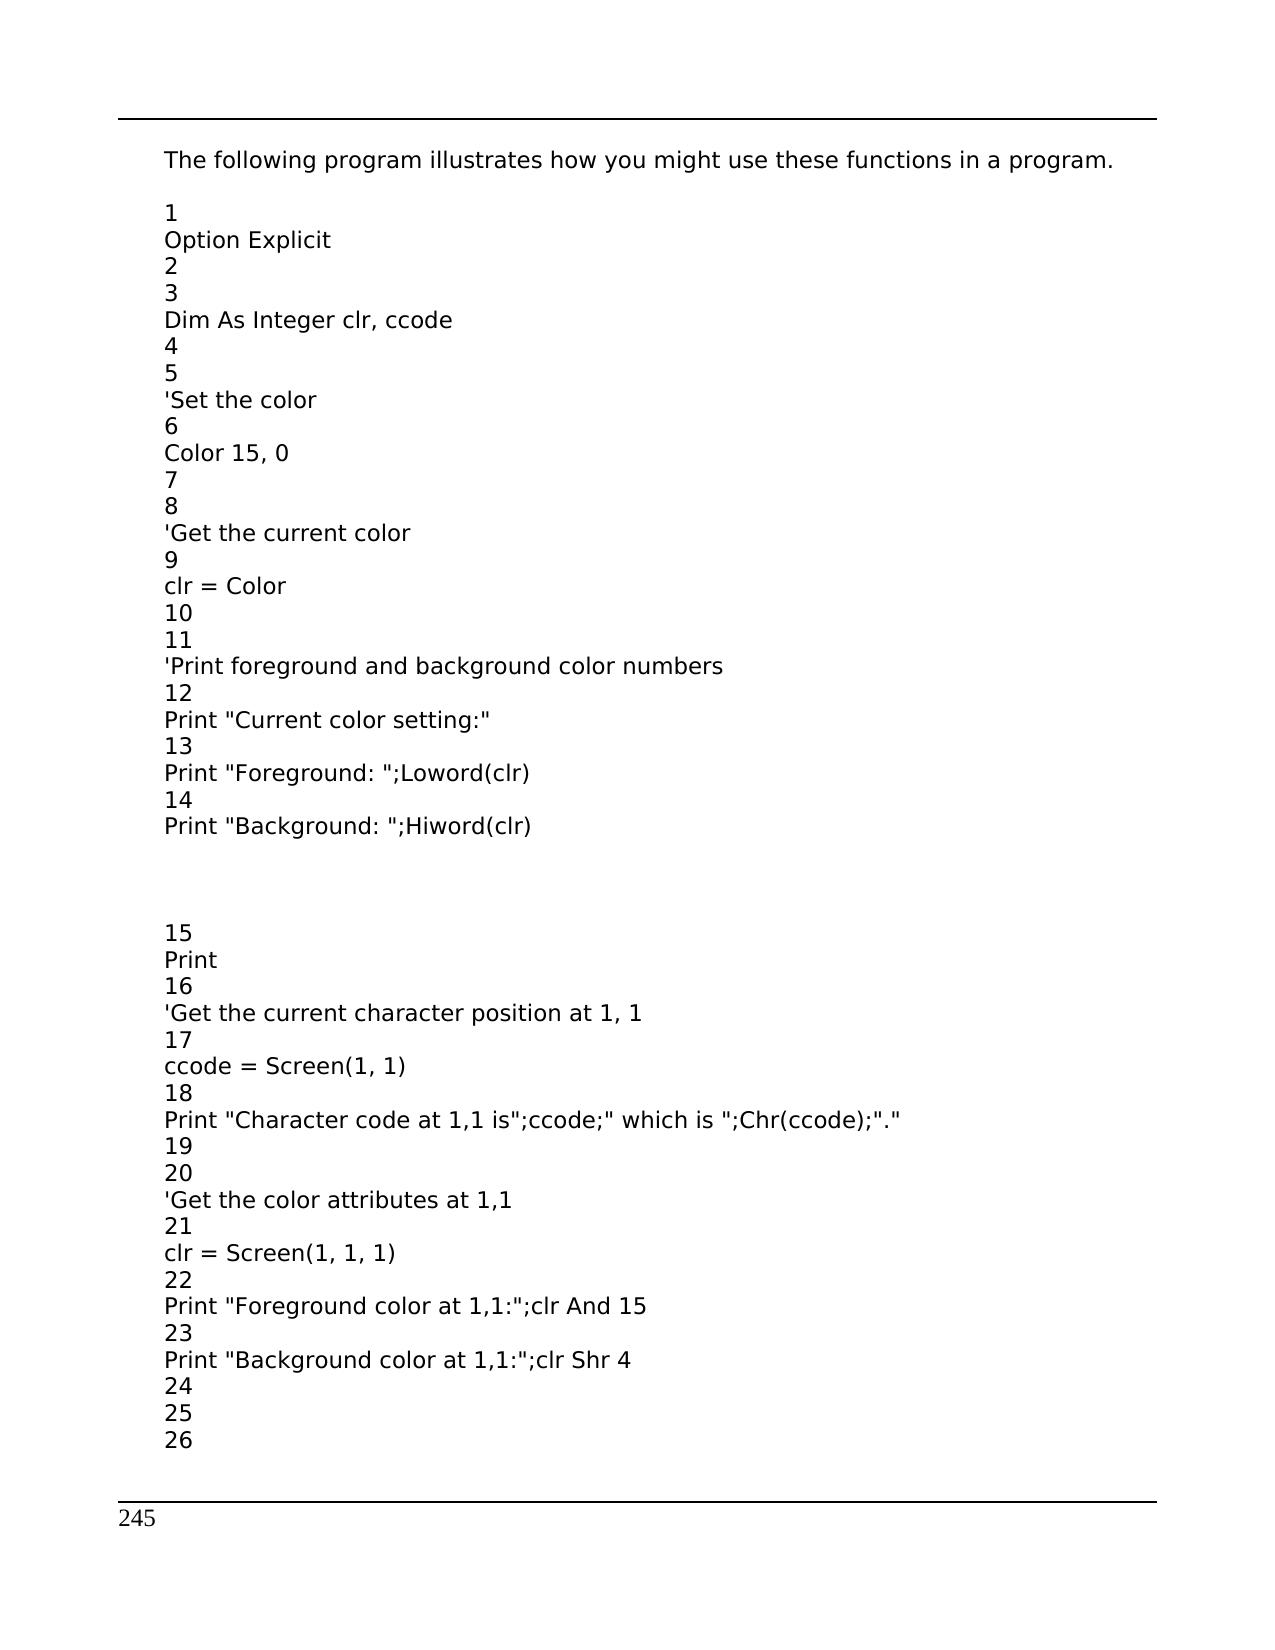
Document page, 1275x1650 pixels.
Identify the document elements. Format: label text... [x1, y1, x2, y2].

text 1 [118, 200, 1157, 227]
text 10 [118, 600, 1157, 627]
text 7 [118, 467, 1157, 493]
text Dim As Integer clr, ccode [118, 307, 1157, 333]
text Print "Current color setting:" [118, 707, 1157, 733]
text 17 [118, 1027, 1157, 1053]
text 20 [118, 1160, 1157, 1187]
text The following program illustrates how you might use these functions in a program. [118, 147, 1157, 173]
text 2 [118, 253, 1157, 280]
text 11 [118, 627, 1157, 653]
text 8 [118, 493, 1157, 520]
text Option Explicit [118, 227, 1157, 253]
text 21 [118, 1213, 1157, 1240]
text 18 [118, 1080, 1157, 1107]
text 12 [118, 680, 1157, 707]
text Print "Foreground: ";Loword(clr) [118, 760, 1157, 787]
text 15 [118, 920, 1157, 947]
text 19 [118, 1133, 1157, 1160]
text Print "Background: ";Hiword(clr) [118, 813, 1157, 840]
text 'Print foreground and background color numbers [118, 653, 1157, 680]
text 3 [118, 280, 1157, 307]
text 25 [118, 1400, 1157, 1427]
text Print "Foreground color at 1,1:";clr And 15 [118, 1293, 1157, 1320]
text 'Get the color attributes at 1,1 [118, 1187, 1157, 1213]
text 26 [118, 1427, 1157, 1453]
text clr = Screen(1, 1, 1) [118, 1240, 1157, 1267]
text 5 [118, 360, 1157, 387]
text 4 [118, 333, 1157, 360]
text 'Get the current character position at 1, 1 [118, 1000, 1157, 1027]
text Color 15, 0 [118, 440, 1157, 467]
text 14 [118, 787, 1157, 813]
text 23 [118, 1320, 1157, 1347]
text 16 [118, 973, 1157, 1000]
text Print "Character code at 1,1 is";ccode;" which is ";Chr(ccode);"." [118, 1107, 1157, 1133]
text 24 [118, 1373, 1157, 1400]
text clr = Color [118, 573, 1157, 600]
text 9 [118, 547, 1157, 573]
text 6 [118, 413, 1157, 440]
text 13 [118, 733, 1157, 760]
text 'Get the current color [118, 520, 1157, 547]
text 'Set the color [118, 387, 1157, 413]
text Print "Background color at 1,1:";clr Shr 4 [118, 1347, 1157, 1373]
text ccode = Screen(1, 1) [118, 1053, 1157, 1080]
text 22 [118, 1267, 1157, 1293]
text Print [118, 947, 1157, 973]
